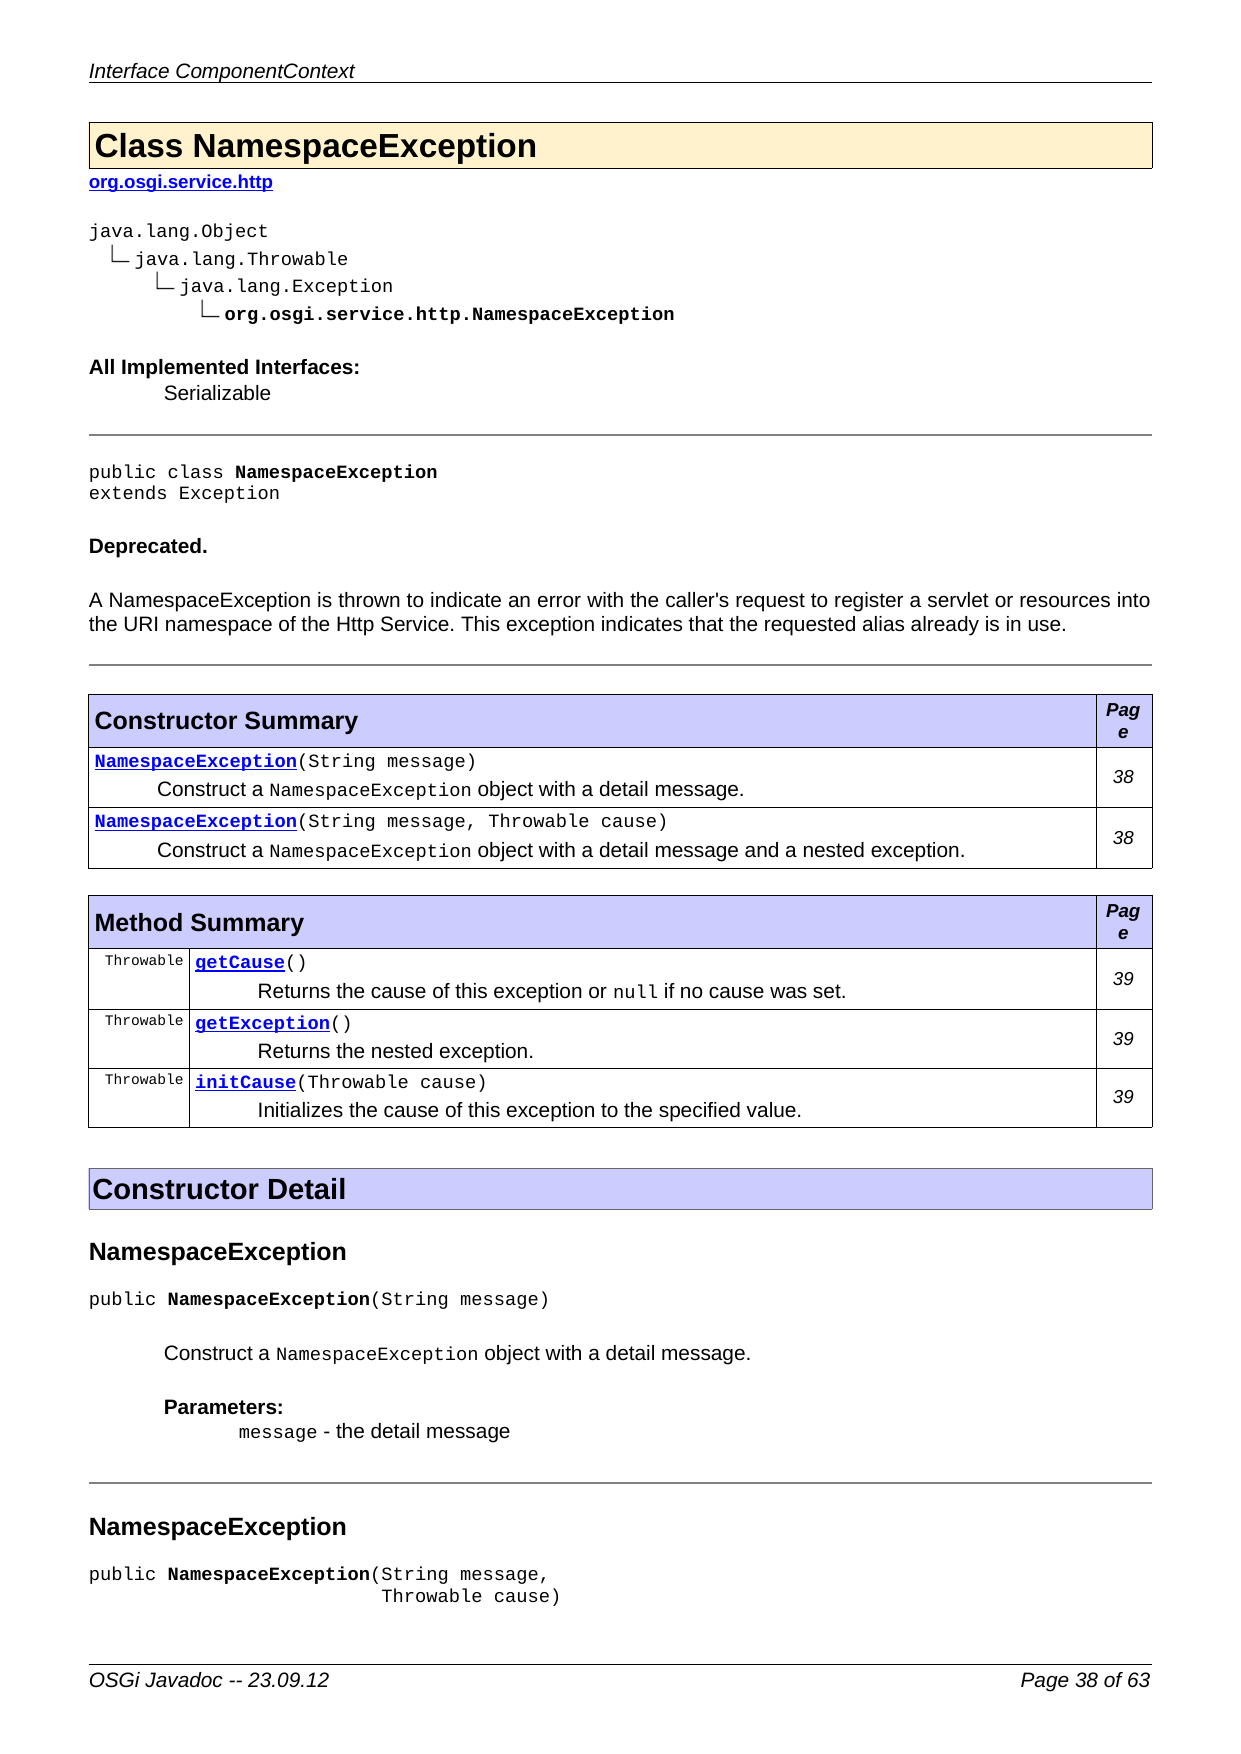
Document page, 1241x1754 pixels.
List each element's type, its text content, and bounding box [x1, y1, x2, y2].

text public class NamespaceException [88, 463, 1152, 484]
table_header Page [1097, 695, 1152, 747]
picture [156, 270, 180, 293]
table_header Constructor Summary [89, 695, 1096, 747]
text public NamespaceException(String message) [88, 1290, 1152, 1311]
text message - the detail message [238, 1419, 1152, 1444]
text org.osgi.service.http [88, 171, 1152, 193]
table_header Page [1097, 896, 1152, 948]
table_cell getCause() Returns the cause of this exception or null if no cause was set. [190, 949, 1096, 1008]
text Construct a NamespaceException object with a detail message. [163, 1341, 1152, 1366]
text Deprecated. [88, 534, 1152, 558]
text java.lang.Object [88, 222, 1152, 243]
table_cell 38 [1097, 808, 1152, 868]
text A NamespaceException is thrown to indicate an error with the caller's request to register a servlet or resources into the URI namespace of the Http Service. This exception indicates that the requested alias already is in use. [88, 587, 1152, 635]
table_cell getException() Returns the nested exception. [190, 1010, 1096, 1068]
table_cell 39 [1097, 1010, 1152, 1068]
text Parameters: [163, 1395, 1152, 1419]
text java.lang.Throwable [88, 243, 1152, 271]
table_header Method Summary [89, 896, 1096, 948]
text public NamespaceException(String message, Throwable cause) [88, 1565, 1152, 1608]
table_cell 39 [1097, 949, 1152, 1008]
subtitle NamespaceException [88, 1512, 1152, 1541]
subtitle Class NamespaceException [90, 123, 1152, 168]
picture [201, 298, 225, 321]
text extends Exception [88, 484, 1152, 505]
table_cell NamespaceException(String message) Construct a NamespaceException object with a detail message. [89, 748, 1096, 807]
table_cell 39 [1097, 1069, 1152, 1127]
table_cell 38 [1097, 748, 1152, 807]
subtitle Constructor Detail [90, 1169, 1152, 1209]
text Serializable [163, 381, 1152, 405]
table_cell Throwable [89, 1069, 189, 1127]
picture [111, 243, 135, 266]
table_cell Throwable [89, 1010, 189, 1068]
subtitle NamespaceException [88, 1237, 1152, 1266]
table_cell Throwable [89, 949, 189, 1008]
table_cell NamespaceException(String message, Throwable cause) Construct a NamespaceException object with a detail message and a nested exception. [89, 808, 1096, 868]
table_cell initCause(Throwable cause) Initializes the cause of this exception to the specified value. [190, 1069, 1096, 1127]
text org.osgi.service.http.NamespaceException [88, 298, 1152, 326]
text java.lang.Exception [88, 271, 1152, 298]
subtitle All Implemented Interfaces: [88, 355, 1152, 379]
